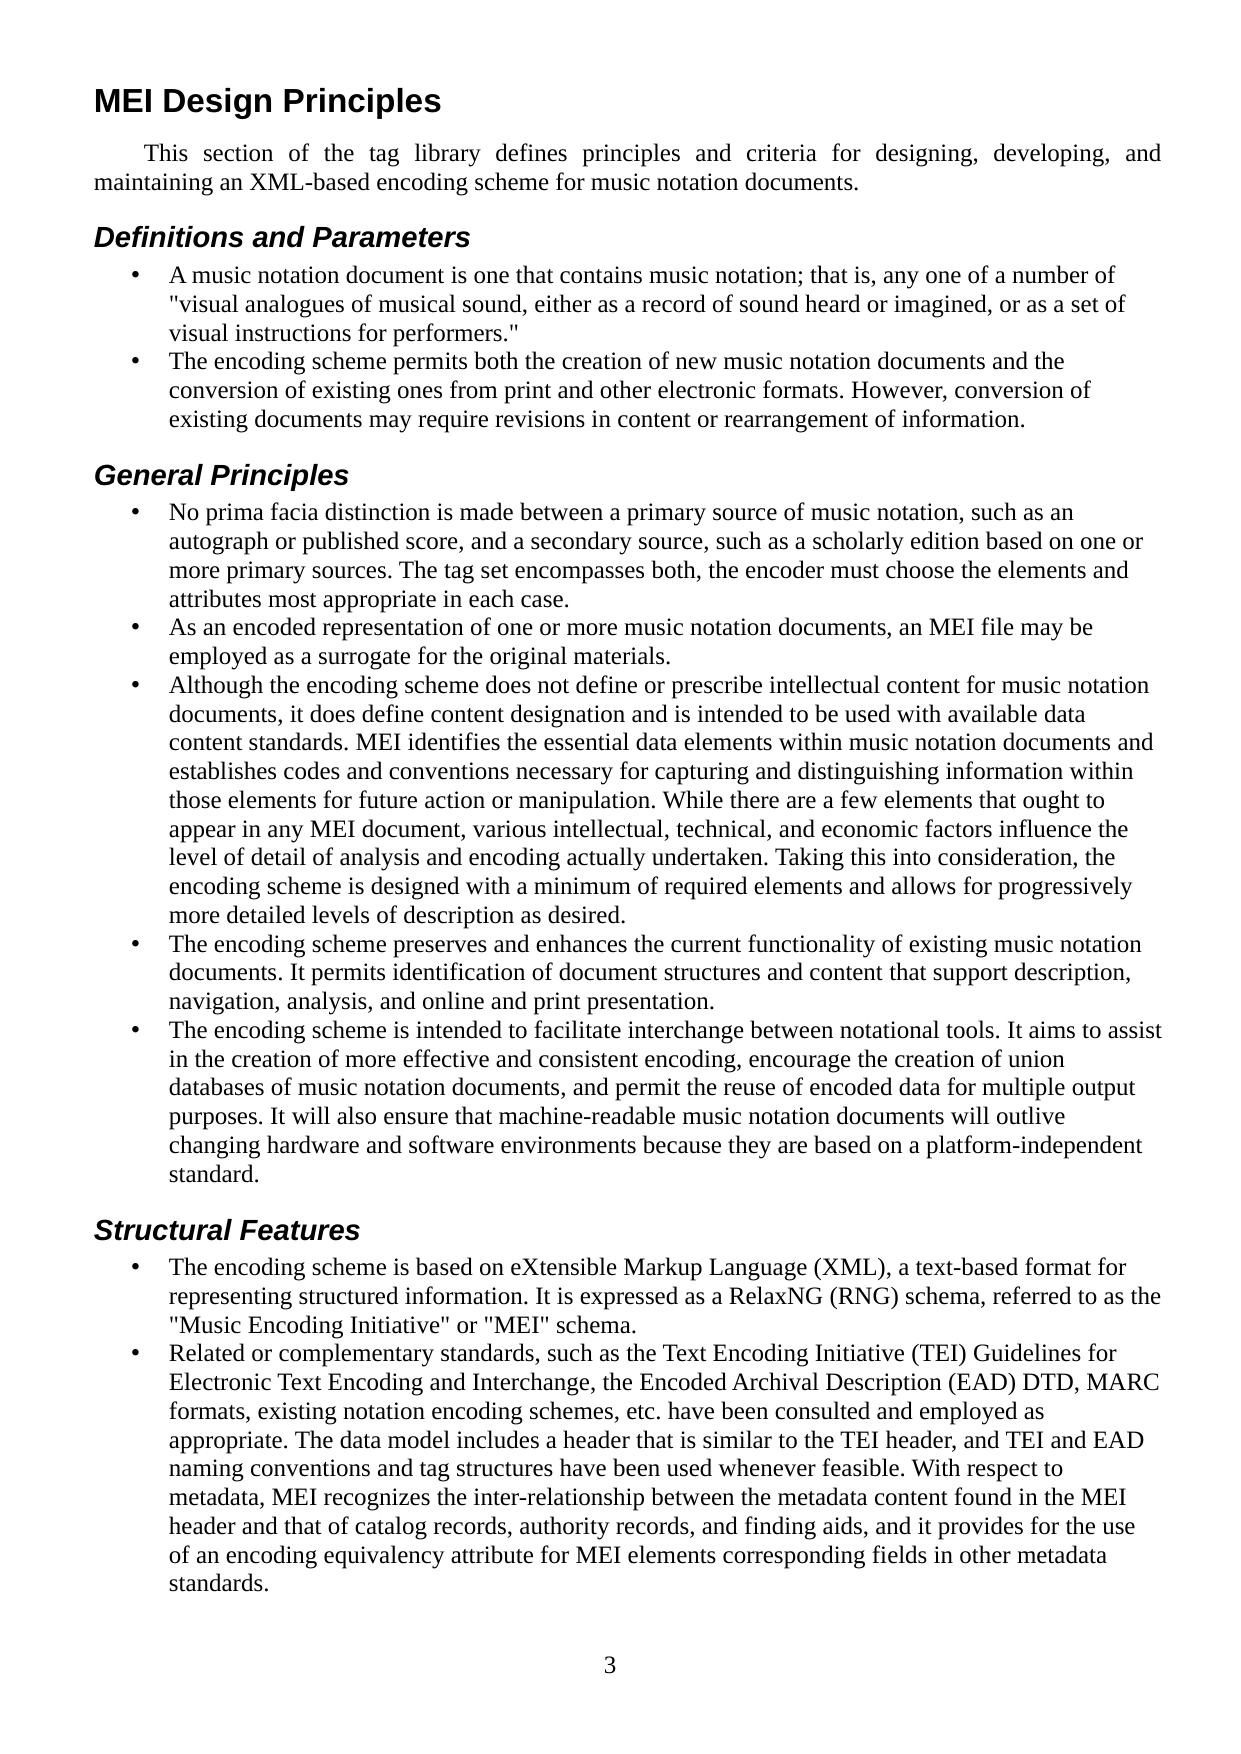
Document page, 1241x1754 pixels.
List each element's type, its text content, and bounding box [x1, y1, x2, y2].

list Related or complementary standards, such as the Text Encoding Initiative (TEI) Guidelines for Electronic Text Encoding and Interchange, the Encoded Archival Description (EAD) DTD, MARC formats, existing notation encoding schemes, etc. have been consulted and employed as appropriate. The data model includes a header that is similar to the TEI header, and TEI and EAD naming conventions and tag structures have been used whenever feasible. With respect to metadata, MEI recognizes the inter-relationship between the metadata content found in the MEI header and that of catalog records, authority records, and finding aids, and it provides for the use of an encoding equivalency attribute for MEI elements corresponding fields in other metadata standards. [131, 1338, 1162, 1597]
subtitle MEI Design Principles [94, 81, 1162, 120]
list Although the encoding scheme does not define or prescribe intellectual content for music notation documents, it does define content designation and is intended to be used with available data content standards. MEI identifies the essential data elements within music notation documents and establishes codes and conventions necessary for capturing and distinguishing information within those elements for future action or manipulation. While there are a few elements that ought to appear in any MEI document, various intellectual, technical, and economic factors influence the level of detail of analysis and encoding actually undertaken. Taking this into consideration, the encoding scheme is designed with a minimum of required elements and allows for progressively more detailed levels of description as desired. [131, 670, 1162, 929]
subtitle Structural Features [94, 1212, 1162, 1246]
subtitle Definitions and Parameters [94, 220, 1162, 254]
list As an encoded representation of one or more music notation documents, an MEI file may be employed as a surrogate for the original materials. [131, 612, 1162, 670]
text This section of the tag library defines principles and criteria for designing, developing, and maintaining an XML-based encoding scheme for music notation documents. [94, 138, 1162, 195]
list A music notation document is one that contains music notation; that is, any one of a number of "visual analogues of musical sound, either as a record of sound heard or imagined, or as a set of visual instructions for performers." [131, 260, 1162, 346]
list The encoding scheme is intended to facilitate interchange between notational tools. It aims to assist in the creation of more effective and consistent encoding, encourage the creation of union databases of music notation documents, and permit the reuse of encoded data for multiple output purposes. It will also ensure that machine-readable music notation documents will outlive changing hardware and software environments because they are based on a platform-independent standard. [131, 1015, 1162, 1187]
list No prima facia distinction is made between a primary source of music notation, such as an autograph or published score, and a secondary source, such as a scholarly edition based on one or more primary sources. The tag set encompasses both, the encoder must choose the elements and attributes most appropriate in each case. [131, 497, 1162, 612]
list The encoding scheme permits both the creation of new music notation documents and the conversion of existing ones from print and other electronic formats. However, conversion of existing documents may require revisions in content or rearrangement of information. [131, 346, 1162, 433]
list The encoding scheme preserves and enhances the current functionality of existing music notation documents. It permits identification of document structures and content that support description, navigation, analysis, and online and print presentation. [131, 929, 1162, 1015]
subtitle General Principles [94, 458, 1162, 491]
list The encoding scheme is based on eXtensible Markup Language (XML), a text-based format for representing structured information. It is expressed as a RelaxNG (RNG) schema, referred to as the "Music Encoding Initiative" or "MEI" schema. [131, 1252, 1162, 1338]
